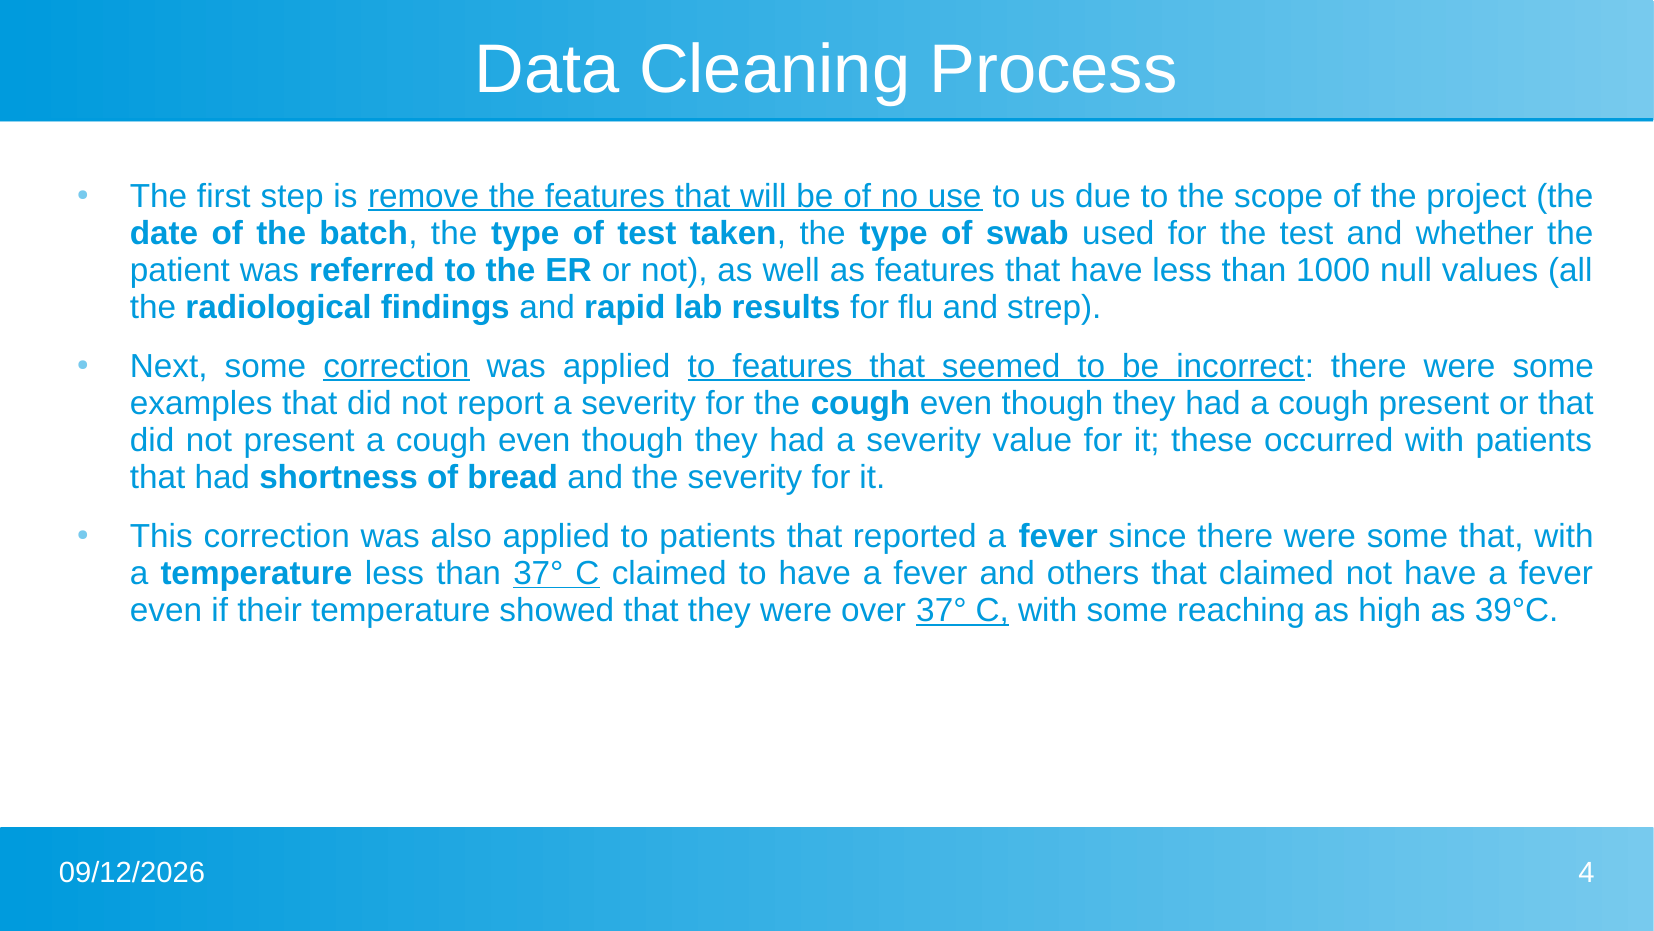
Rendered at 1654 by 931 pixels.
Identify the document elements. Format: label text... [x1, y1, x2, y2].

list The first step is remove the features that will be of no use to us due to the scope of the project (the date of the batch, the type of test taken, the type of swab used for the test and whether the patient was referred to the ER or not), as well as features that have less than 1000 null values (all the radiological findings and rapid lab results for flu and strep). Next, some correction was applied to features that seemed to be incorrect: there were some examples that did not report a severity for the cough even though they had a cough present or that did not present a cough even though they had a severity value for it; these occurred with patients that had shortness of bread and the severity for it. This correction was also applied to patients that reported a fever since there were some that, with a temperature less than 37° C claimed to have a fever and others that claimed not have a fever even if their temperature showed that they were over 37° C, with some reaching as high as 39°C. [59, 177, 1595, 768]
title Data Cleaning Process [59, 29, 1595, 108]
